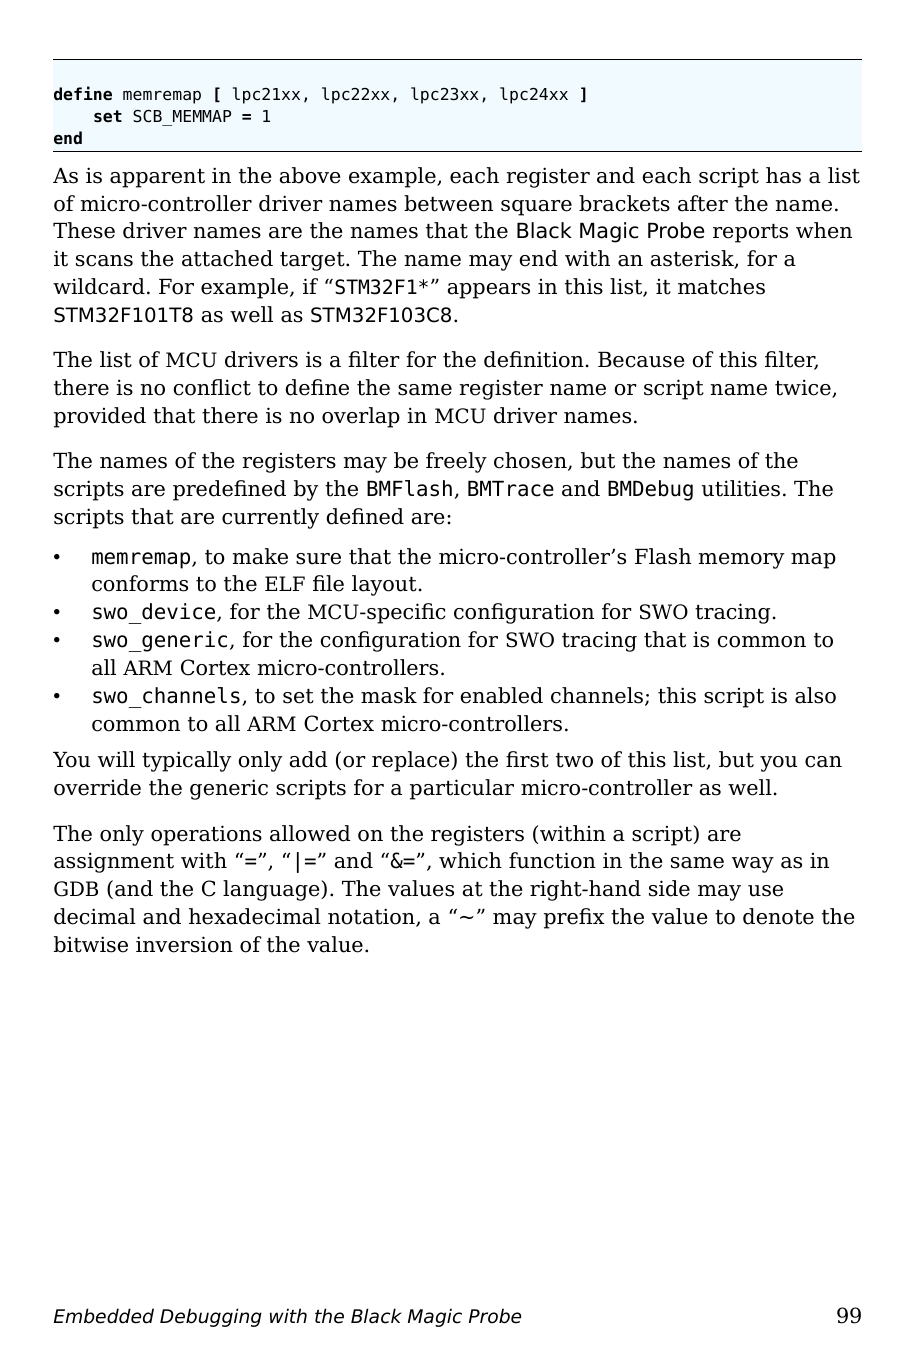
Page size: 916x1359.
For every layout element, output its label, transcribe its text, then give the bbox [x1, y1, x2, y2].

text As is apparent in the above example, each register and each script has a list of micro-controller driver names between square brackets after the name. These driver names are the names that the Black Magic Probe reports when it scans the attached target. The name may end with an asterisk, for a wildcard. For example, if “STM32F1*” appears in this list, it matches STM32F101T8 as well as STM32F103C8. [53, 164, 862, 327]
list swo_device, for the MCU-specific configuration for SWO tracing. [53, 600, 862, 624]
list memremap, to make sure that the micro-controller’s Flash memory map conforms to the ELF file layout. [53, 545, 862, 597]
text You will typically only add (or replace) the first two of this list, but you can override the generic scripts for a particular micro-controller as well. [53, 748, 862, 800]
text The names of the registers may be freely chosen, but the names of the scripts are predefined by the BMFlash, BMTrace and BMDebug utilities. The scripts that are currently defined are: [53, 449, 862, 529]
text end [53, 125, 862, 151]
text The list of MCU drivers is a filter for the definition. Because of this filter, there is no conflict to define the same register name or script name twice, provided that there is no overlap in MCU driver names. [53, 348, 862, 428]
text set SCB_MEMMAP = 1 [53, 103, 862, 125]
text The only operations allowed on the registers (within a script) are assignment with “=”, “|=” and “&=”, which function in the same way as in GDB (and the C language). The values at the right-hand side may use decimal and hexadecimal notation, a “~” may prefix the value to denote the bitwise inversion of the value. [53, 822, 862, 957]
list swo_generic, for the configuration for SWO tracing that is common to all ARM Cortex micro-controllers. [53, 628, 862, 680]
list swo_channels, to set the mask for enabled channels; this script is also common to all ARM Cortex micro-controllers. [53, 684, 862, 736]
text define memremap [ lpc21xx, lpc22xx, lpc23xx, lpc24xx ] [53, 81, 862, 103]
